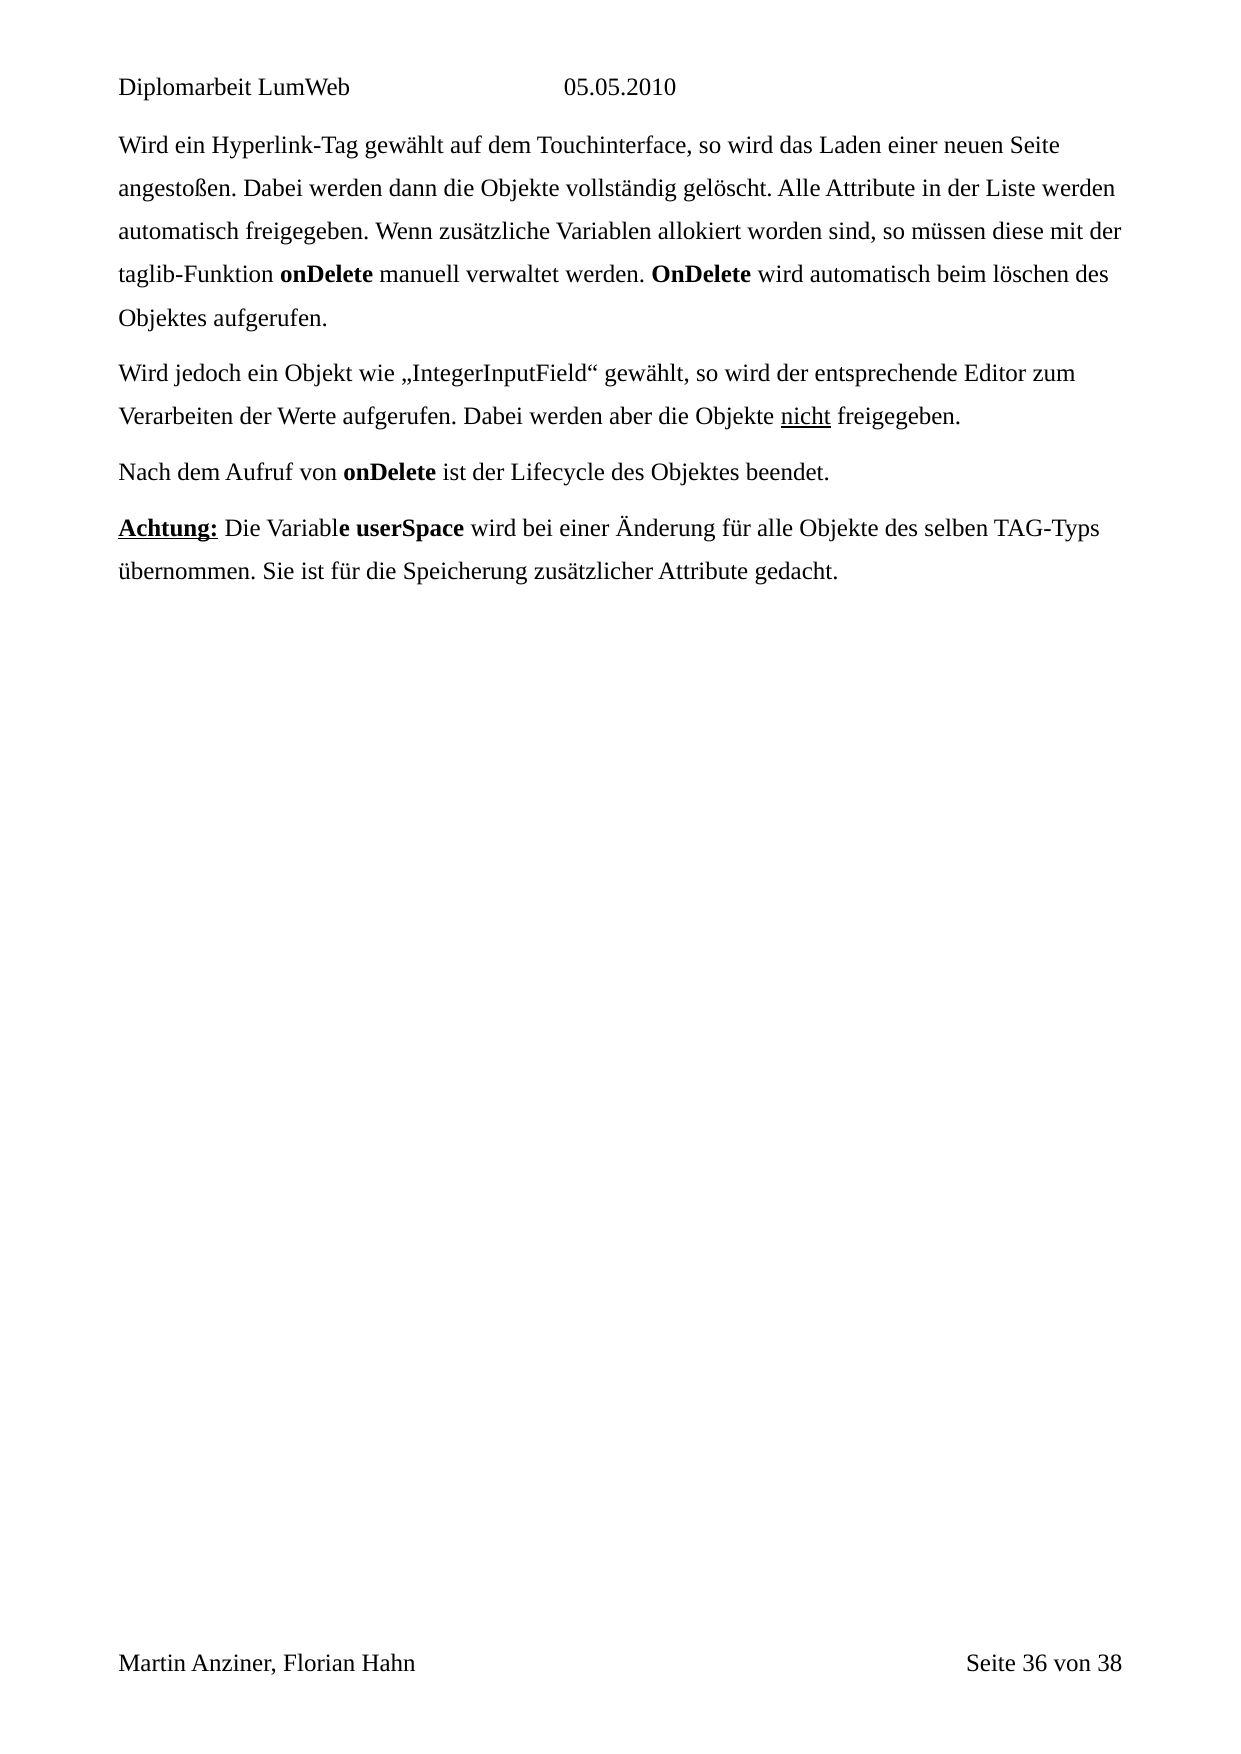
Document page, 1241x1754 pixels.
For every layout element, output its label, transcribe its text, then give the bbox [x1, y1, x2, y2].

text Nach dem Aufruf von onDelete ist der Lifecycle des Objektes beendet. [118, 457, 1122, 486]
text Wird jedoch ein Objekt wie „IntegerInputField“ gewählt, so wird der entsprechende Editor zum Verarbeiten der Werte aufgerufen. Dabei werden aber die Objekte nicht freigegeben. [118, 358, 1122, 430]
text Achtung: Die Variable userSpace wird bei einer Änderung für alle Objekte des selben TAG-Typs übernommen. Sie ist für die Speicherung zusätzlicher Attribute gedacht. [118, 513, 1122, 584]
text Wird ein Hyperlink-Tag gewählt auf dem Touchinterface, so wird das Laden einer neuen Seite angestoßen. Dabei werden dann die Objekte vollständig gelöscht. Alle Attribute in der Liste werden automatisch freigegeben. Wenn zusätzliche Variablen allokiert worden sind, so müssen diese mit der taglib-Funktion onDelete manuell verwaltet werden. OnDelete wird automatisch beim löschen des Objektes aufgerufen. [118, 130, 1122, 331]
